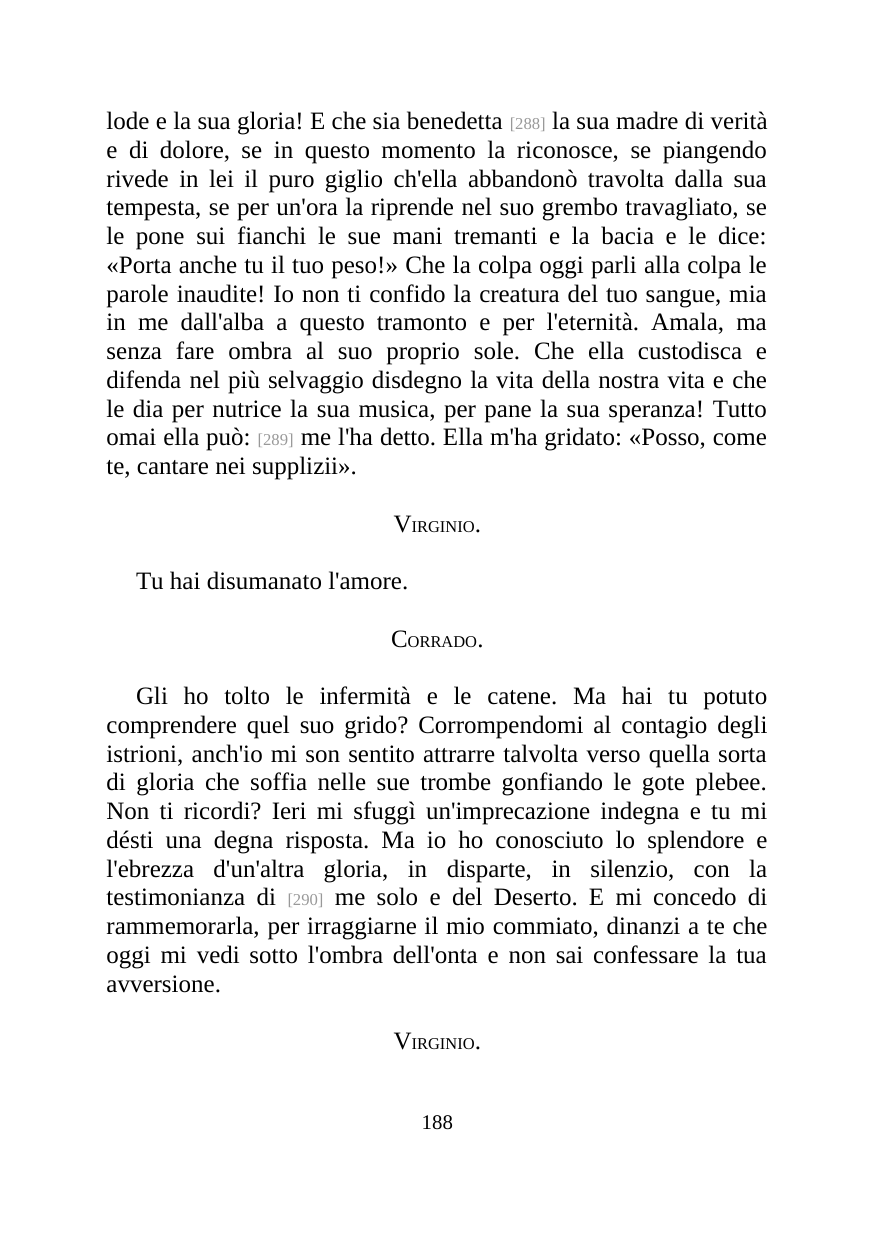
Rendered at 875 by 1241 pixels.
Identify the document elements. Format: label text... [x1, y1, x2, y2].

text Gli ho tolto le infermità e le catene. Ma hai tu potuto comprendere quel suo grido? Corrompendomi al contagio degli istrioni, anch'io mi son sentito attrarre talvolta verso quella sorta di gloria che soffia nelle sue trombe gonfiando le gote plebee. Non ti ricordi? Ieri mi sfuggì un'imprecazione indegna e tu mi désti una degna risposta. Ma io ho conosciuto lo splendore e l'ebrezza d'un'altra gloria, in disparte, in silenzio, con la testimonianza di [290] me solo e del Deserto. E mi concedo di rammemorarla, per irraggiarne il mio commiato, dinanzi a te che oggi mi vedi sotto l'ombra dell'onta e non sai confessare la tua avversione. [106, 681, 768, 997]
text Virginio. [106, 509, 768, 537]
text lode e la sua gloria! E che sia benedetta [288] la sua madre di verità e di dolore, se in questo momento la riconosce, se piangendo rivede in lei il puro giglio ch'ella abbandonò travolta dalla sua tempesta, se per un'ora la riprende nel suo grembo travagliato, se le pone sui fianchi le sue mani tremanti e la bacia e le dice: «Porta anche tu il tuo peso!» Che la colpa oggi parli alla colpa le parole inaudite! Io non ti confido la creatura del tuo sangue, mia in me dall'alba a questo tramonto e per l'eternità. Amala, ma senza fare ombra al suo proprio sole. Che ella custodisca e difenda nel più selvaggio disdegno la vita della nostra vita e che le dia per nutrice la sua musica, per pane la sua speranza! Tutto omai ella può: [289] me l'ha detto. Ella m'ha gridato: «Posso, come te, cantare nei supplizii». [106, 106, 768, 480]
text Virginio. [106, 1026, 768, 1055]
text Tu hai disumanato l'amore. [106, 566, 768, 595]
text Corrado. [106, 624, 768, 652]
